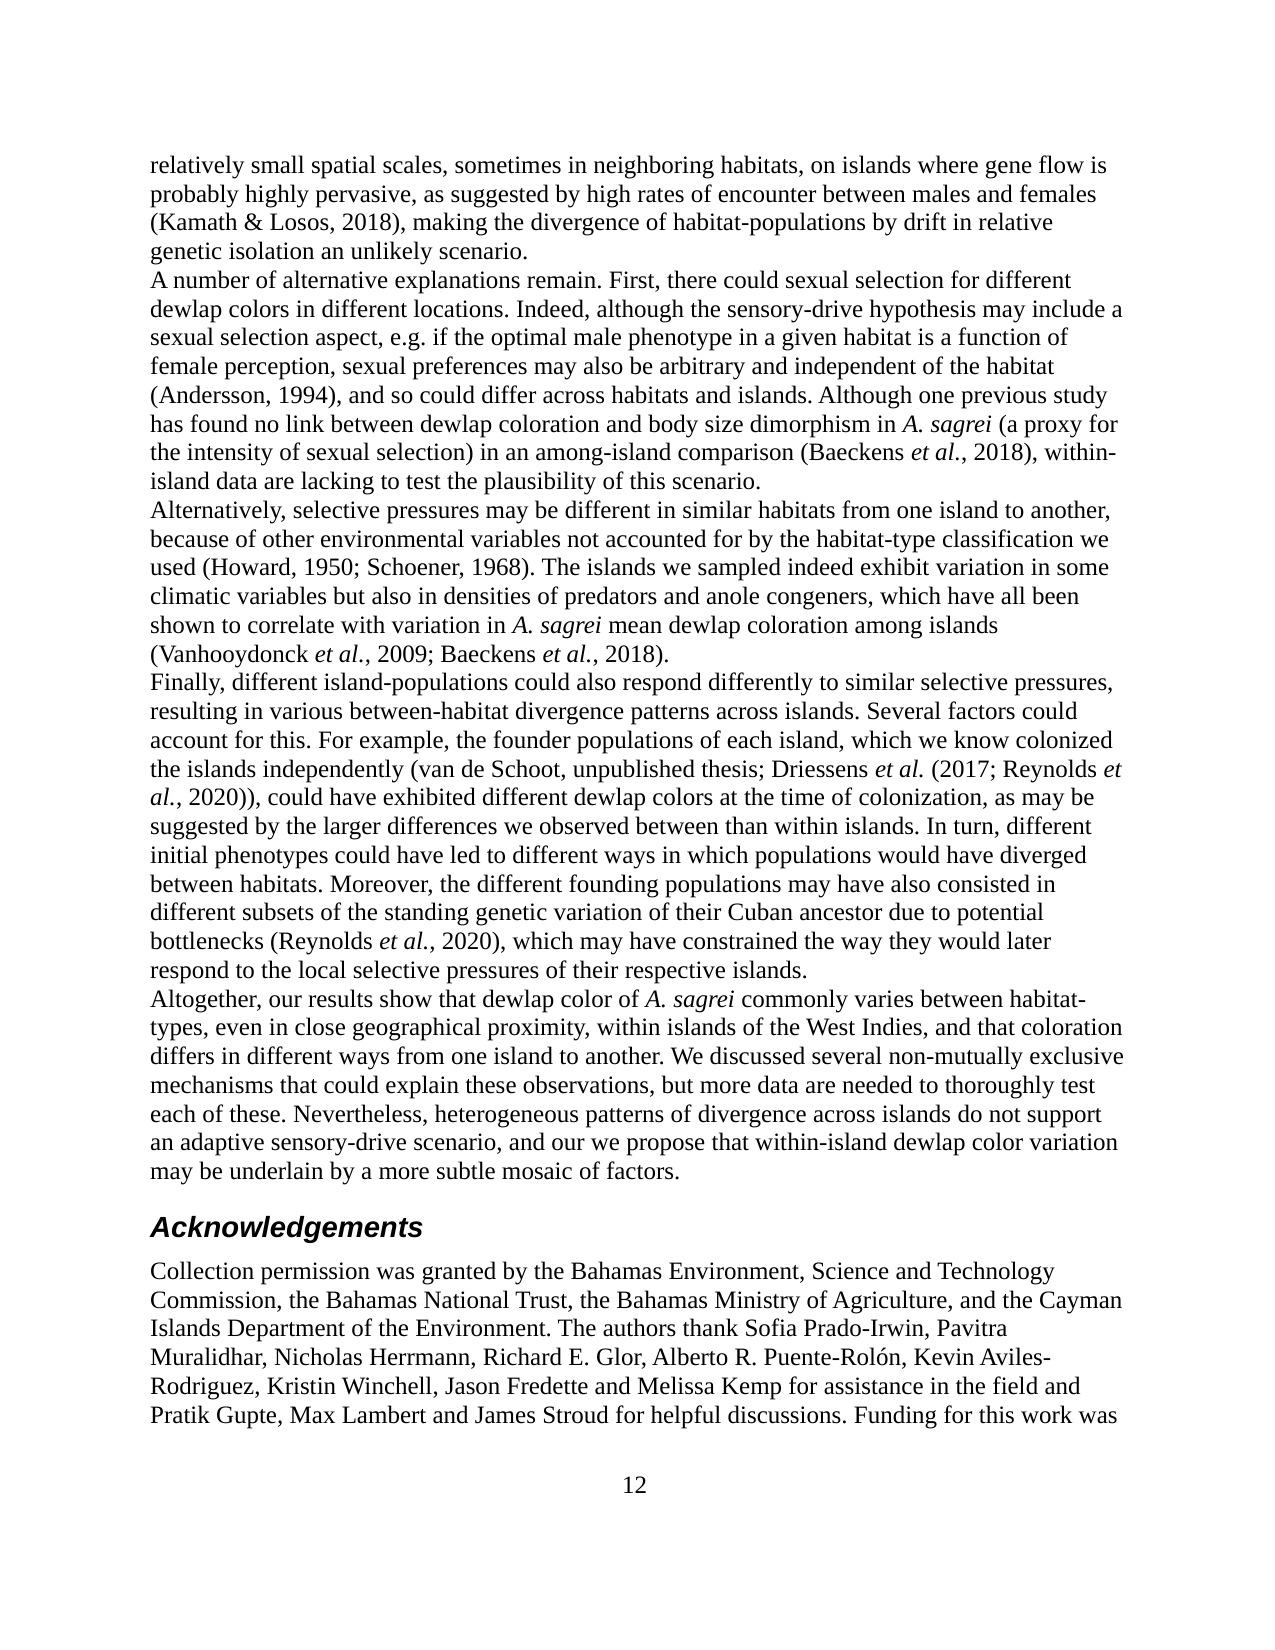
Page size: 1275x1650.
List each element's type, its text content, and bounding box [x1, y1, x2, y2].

text relatively small spatial scales, sometimes in neighboring habitats, on islands where gene flow is probably highly pervasive, as suggested by high rates of encounter between males and females (Kamath & Losos, 2018), making the divergence of habitat-populations by drift in relative genetic isolation an unlikely scenario. A number of alternative explanations remain. First, there could sexual selection for different dewlap colors in different locations. Indeed, although the sensory-drive hypothesis may include a sexual selection aspect, e.g. if the optimal male phenotype in a given habitat is a function of female perception, sexual preferences may also be arbitrary and independent of the habitat (Andersson, 1994), and so could differ across habitats and islands. Although one previous study has found no link between dewlap coloration and body size dimorphism in A. sagrei (a proxy for the intensity of sexual selection) in an among-island comparison (Baeckens et al., 2018), within-island data are lacking to test the plausibility of this scenario. Alternatively, selective pressures may be different in similar habitats from one island to another, because of other environmental variables not accounted for by the habitat-type classification we used (Howard, 1950; Schoener, 1968). The islands we sampled indeed exhibit variation in some climatic variables but also in densities of predators and anole congeners, which have all been shown to correlate with variation in A. sagrei mean dewlap coloration among islands (Vanhooydonck et al., 2009; Baeckens et al., 2018). Finally, different island-populations could also respond differently to similar selective pressures, resulting in various between-habitat divergence patterns across islands. Several factors could account for this. For example, the founder populations of each island, which we know colonized the islands independently (van de Schoot, unpublished thesis; Driessens et al. (2017; Reynolds et al., 2020)), could have exhibited different dewlap colors at the time of colonization, as may be suggested by the larger differences we observed between than within islands. In turn, different initial phenotypes could have led to different ways in which populations would have diverged between habitats. Moreover, the different founding populations may have also consisted in different subsets of the standing genetic variation of their Cuban ancestor due to potential bottlenecks (Reynolds et al., 2020), which may have constrained the way they would later respond to the local selective pressures of their respective islands. Altogether, our results show that dewlap color of A. sagrei commonly varies between habitat-types, even in close geographical proximity, within islands of the West Indies, and that coloration differs in different ways from one island to another. We discussed several non-mutually exclusive mechanisms that could explain these observations, but more data are needed to thoroughly test each of these. Nevertheless, heterogeneous patterns of divergence across islands do not support an adaptive sensory-drive scenario, and our we propose that within-island dewlap color variation may be underlain by a more subtle mosaic of factors. [150, 150, 1125, 1185]
subtitle Acknowledgements [150, 1210, 1125, 1243]
text Collection permission was granted by the Bahamas Environment, Science and Technology Commission, the Bahamas National Trust, the Bahamas Ministry of Agriculture, and the Cayman Islands Department of the Environment. The authors thank Sofia Prado-Irwin, Pavitra Muralidhar, Nicholas Herrmann, Richard E. Glor, Alberto R. Puente-Rolón, Kevin Aviles-Rodriguez, Kristin Winchell, Jason Fredette and Melissa Kemp for assistance in the field and Pratik Gupte, Max Lambert and James Stroud for helpful discussions. Funding for this work was [150, 1256, 1125, 1428]
